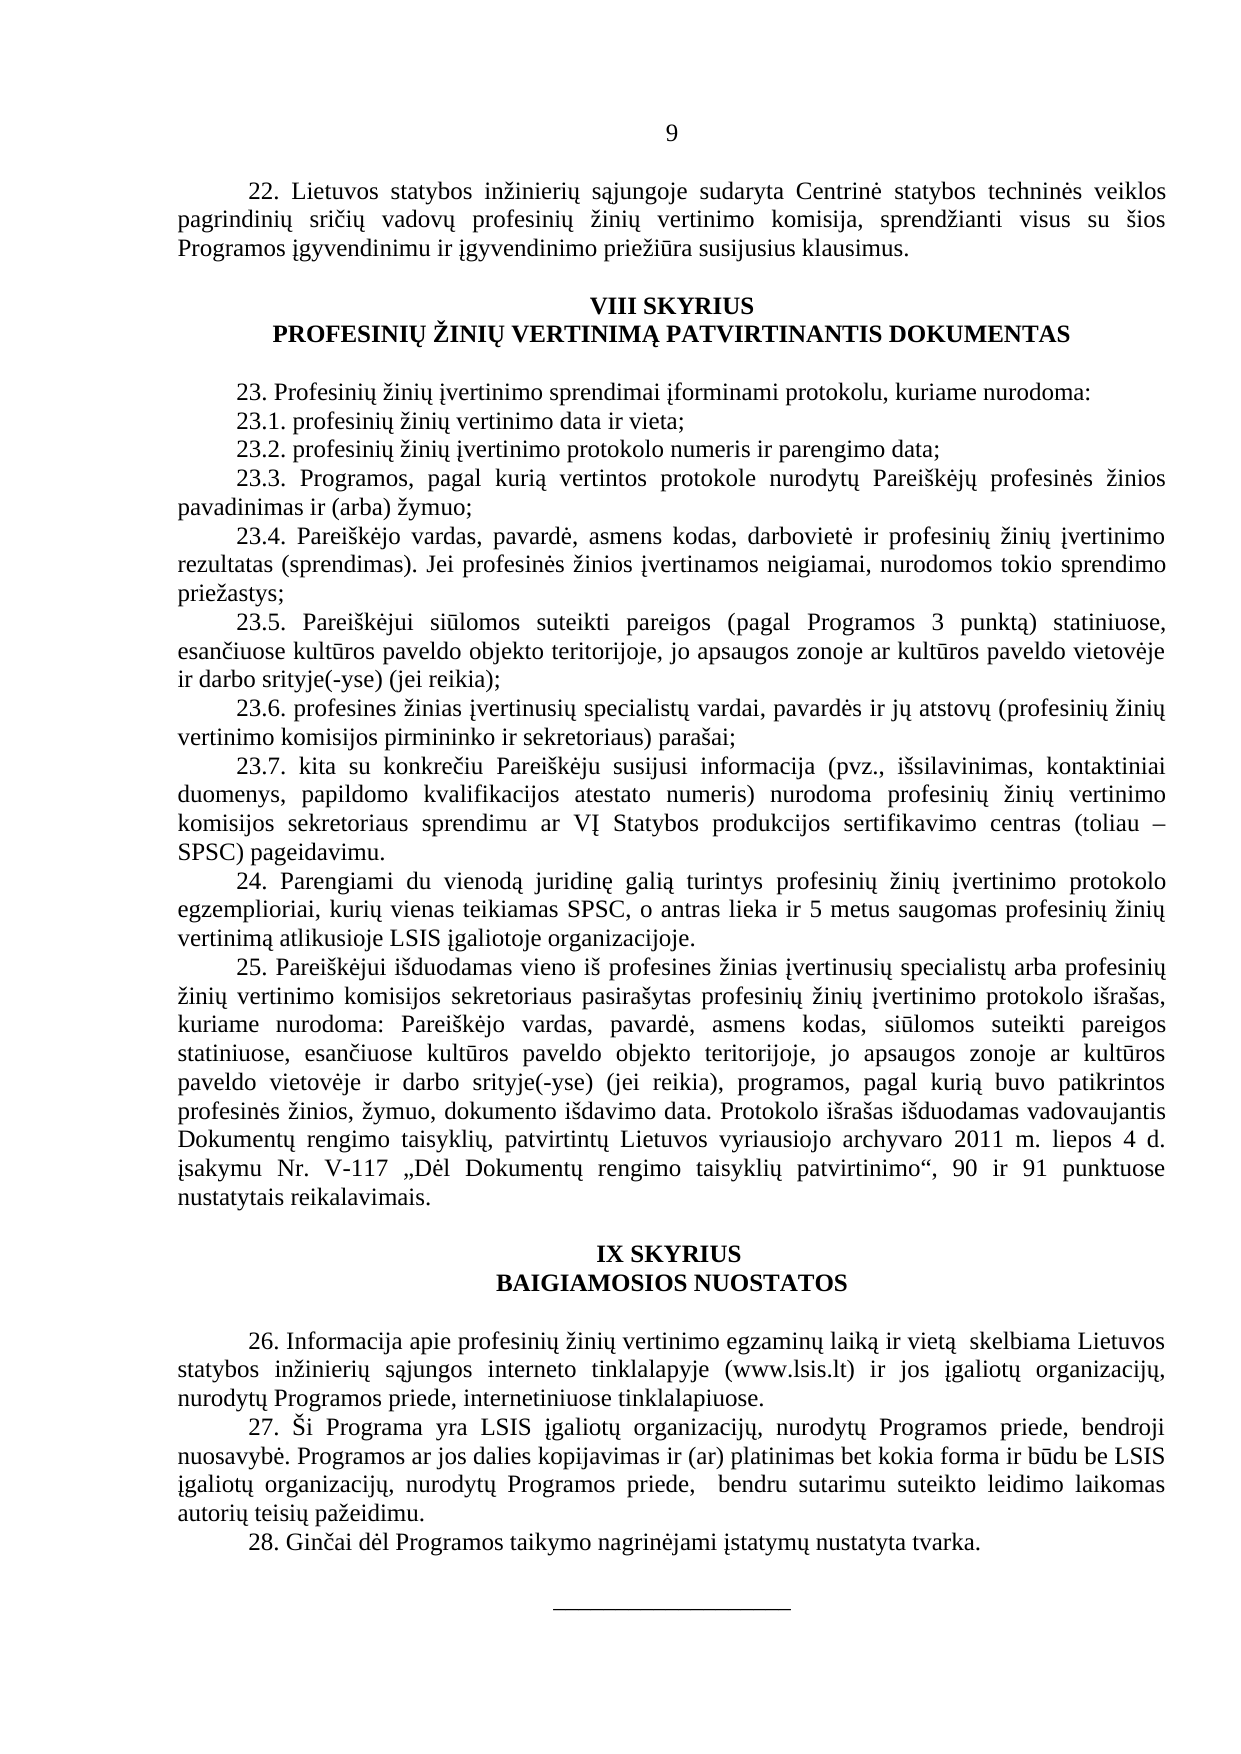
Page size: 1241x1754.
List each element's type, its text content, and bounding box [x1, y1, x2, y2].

text VIII SKYRIUS [177, 291, 1166, 319]
text 25. Pareiškėjui išduodamas vieno iš profesines žinias įvertinusių specialistų arba profesinių žinių vertinimo komisijos sekretoriaus pasirašytas profesinių žinių įvertinimo protokolo išrašas, kuriame nurodoma: Pareiškėjo vardas, pavardė, asmens kodas, siūlomos suteikti pareigos statiniuose, esančiuose kultūros paveldo objekto teritorijoje, jo apsaugos zonoje ar kultūros paveldo vietovėje ir darbo srityje(-yse) (jei reikia), programos, pagal kurią buvo patikrintos profesinės žinios, žymuo, dokumento išdavimo data. Protokolo išrašas išduodamas vadovaujantis Dokumentų rengimo taisyklių, patvirtintų Lietuvos vyriausiojo archyvaro 2011 m. liepos 4 d. įsakymu Nr. V-117 „Dėl Dokumentų rengimo taisyklių patvirtinimo“, 90 ir 91 punktuose nustatytais reikalavimais. [177, 952, 1166, 1211]
text 23.5. Pareiškėjui siūlomos suteikti pareigos (pagal Programos 3 punktą) statiniuose, esančiuose kultūros paveldo objekto teritorijoje, jo apsaugos zonoje ar kultūros paveldo vietovėje ir darbo srityje(-yse) (jei reikia); [177, 607, 1166, 693]
text PROFESINIŲ ŽINIŲ VERTINIMĄ PATVIRTINANTIS DOKUMENTAS [177, 319, 1166, 348]
text 23.6. profesines žinias įvertinusių specialistų vardai, pavardės ir jų atstovų (profesinių žinių vertinimo komisijos pirmininko ir sekretoriaus) parašai; [177, 693, 1166, 751]
text 24. Parengiami du vienodą juridinę galią turintys profesinių žinių įvertinimo protokolo egzemplioriai, kurių vienas teikiamas SPSC, o antras lieka ir 5 metus saugomas profesinių žinių vertinimą atlikusioje LSIS įgaliotoje organizacijoje. [177, 866, 1166, 952]
text 27. Ši Programa yra LSIS įgaliotų organizacijų, nurodytų Programos priede, bendroji nuosavybė. Programos ar jos dalies kopijavimas ir (ar) platinimas bet kokia forma ir būdu be LSIS įgaliotų organizacijų, nurodytų Programos priede, bendru sutarimu suteikto leidimo laikomas autorių teisių pažeidimu. [177, 1412, 1166, 1527]
text 26. Informacija apie profesinių žinių vertinimo egzaminų laiką ir vietą skelbiama Lietuvos statybos inžinierių sąjungos interneto tinklalapyje (www.lsis.lt) ir jos įgaliotų organizacijų, nurodytų Programos priede, internetiniuose tinklalapiuose. [177, 1326, 1166, 1412]
text 23.2. profesinių žinių įvertinimo protokolo numeris ir parengimo data; [177, 434, 1166, 463]
text ___________________ [177, 1584, 1166, 1613]
text 23. Profesinių žinių įvertinimo sprendimai įforminami protokolu, kuriame nurodoma: [177, 377, 1166, 406]
text 23.1. profesinių žinių vertinimo data ir vieta; [177, 406, 1166, 434]
text IX SKYRIUS [177, 1239, 1166, 1268]
text 22. Lietuvos statybos inžinierių sąjungoje sudaryta Centrinė statybos techninės veiklos pagrindinių sričių vadovų profesinių žinių vertinimo komisija, sprendžianti visus su šios Programos įgyvendinimu ir įgyvendinimo priežiūra susijusius klausimus. [177, 176, 1166, 262]
text BAIGIAMOSIOS NUOSTATOS [177, 1268, 1166, 1297]
text 23.4. Pareiškėjo vardas, pavardė, asmens kodas, darbovietė ir profesinių žinių įvertinimo rezultatas (sprendimas). Jei profesinės žinios įvertinamos neigiamai, nurodomos tokio sprendimo priežastys; [177, 521, 1166, 607]
text 28. Ginčai dėl Programos taikymo nagrinėjami įstatymų nustatyta tvarka. [177, 1527, 1166, 1556]
text 23.3. Programos, pagal kurią vertintos protokole nurodytų Pareiškėjų profesinės žinios pavadinimas ir (arba) žymuo; [177, 463, 1166, 521]
text 23.7. kita su konkrečiu Pareiškėju susijusi informacija (pvz., išsilavinimas, kontaktiniai duomenys, papildomo kvalifikacijos atestato numeris) nurodoma profesinių žinių vertinimo komisijos sekretoriaus sprendimu ar VĮ Statybos produkcijos sertifikavimo centras (toliau – SPSC) pageidavimu. [177, 751, 1166, 866]
